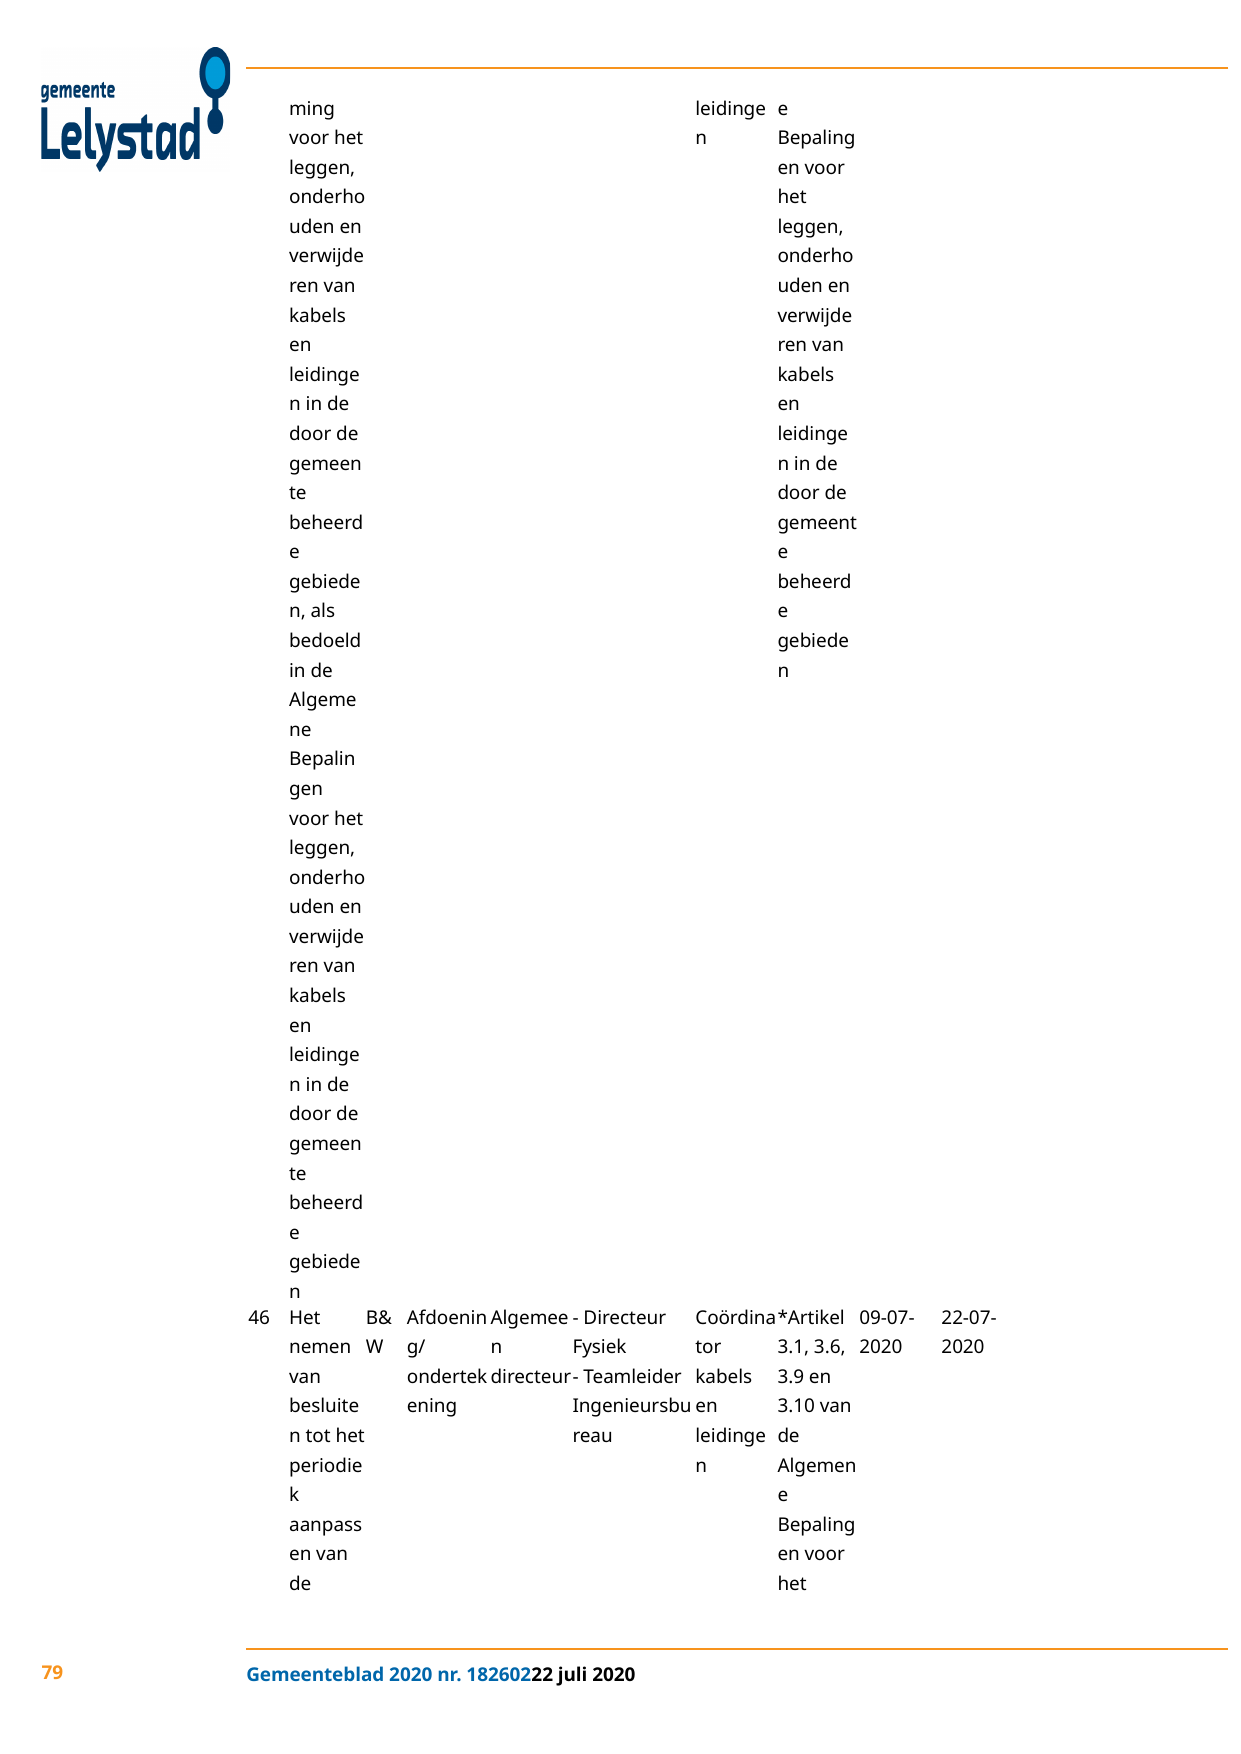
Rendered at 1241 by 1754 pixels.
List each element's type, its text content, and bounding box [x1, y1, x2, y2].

table_cell *Artikel 3.1, 3.6, 3.9 en 3.10 van de Algemene Bepalingen voor het [777, 1304, 859, 1596]
table_cell leidingen [695, 95, 777, 1304]
table_cell - Directeur Fysiek - Teamleider Ingenieursbureau [572, 1304, 695, 1596]
table_cell [1023, 1304, 1152, 1596]
table_cell 22-07-2020 [941, 1304, 1023, 1596]
table_cell Algemeen directeur [490, 1304, 572, 1596]
table_cell B&W [366, 1304, 407, 1596]
table_cell [248, 95, 289, 1304]
table_cell [407, 95, 490, 1304]
table_cell 09-07-2020 [859, 1304, 941, 1596]
table_cell 46 [248, 1304, 289, 1596]
table_cell e Bepalingen voor het leggen, onderhouden en verwijderen van kabels en leidingen in de door de gemeente beheerde gebieden [777, 95, 859, 1304]
table_cell [490, 95, 572, 1304]
table_cell [572, 95, 695, 1304]
table_cell Het nemen van besluiten tot het periodiek aanpassen van de [289, 1304, 366, 1596]
table_cell ming voor het leggen, onderhouden en verwijderen van kabels en leidingen in de door de gemeente beheerde gebieden, als bedoeld in de Algemene Bepalingen voor het leggen, onderhouden en verwijderen van kabels en leidingen in de door de gemeente beheerde gebieden [289, 95, 366, 1304]
table_cell Coördinator kabels en leidingen [695, 1304, 777, 1596]
table_cell [1023, 95, 1152, 1304]
table_cell [941, 95, 1023, 1304]
table_cell Afdoening/ondertekening [407, 1304, 490, 1596]
picture [41, 47, 231, 172]
table_cell [366, 95, 407, 1304]
table_cell [859, 95, 941, 1304]
